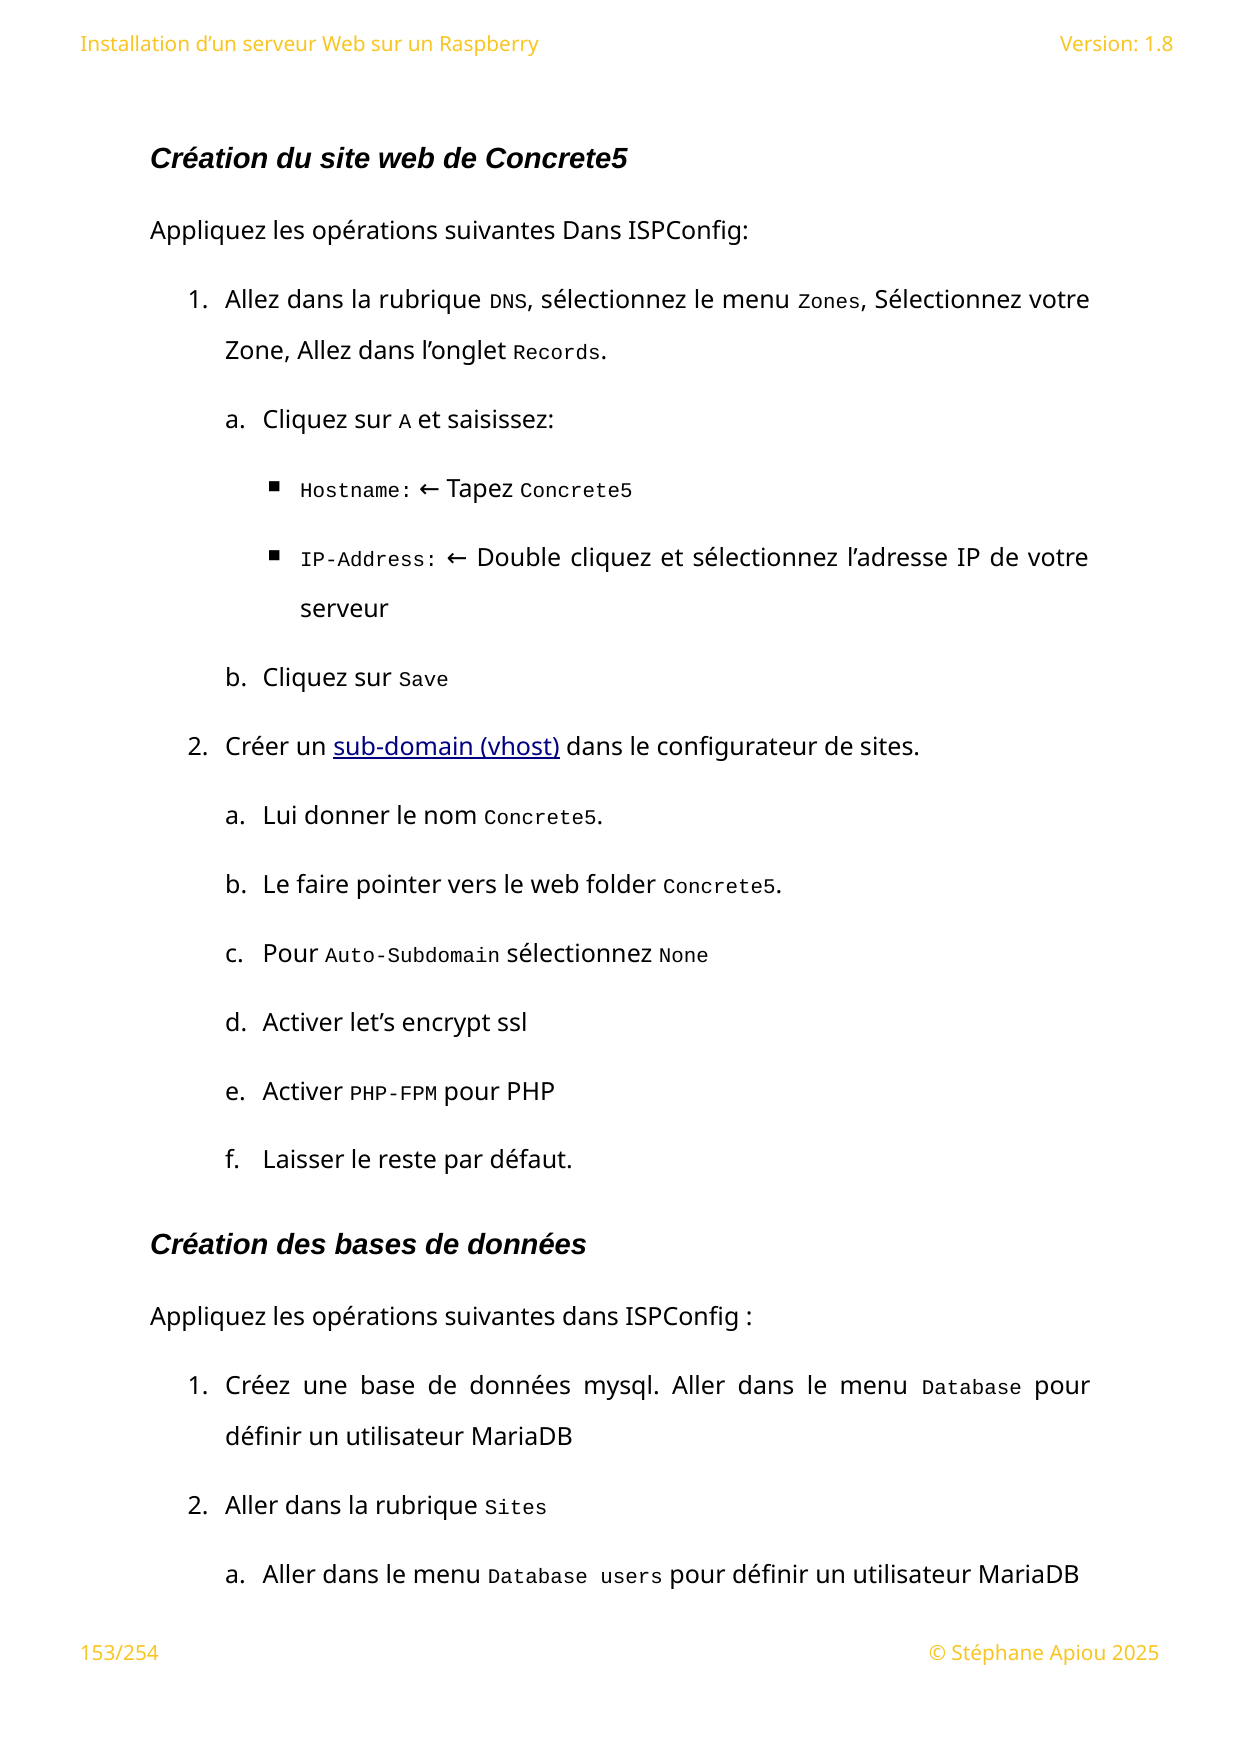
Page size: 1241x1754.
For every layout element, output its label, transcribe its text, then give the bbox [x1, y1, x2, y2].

list IP-Address: ← Double cliquez et sélectionnez l’adresse IP de votre serveur [262, 539, 1090, 624]
subtitle Création du site web de Concrete5 [150, 141, 1090, 174]
list Laisser le reste par défaut. [225, 1142, 1090, 1176]
list Allez dans la rubrique DNS, sélectionnez le menu Zones, Sélectionnez votre Zone, Allez dans l’onglet Records. [187, 281, 1090, 367]
list Activer PHP-FPM pour PHP [225, 1073, 1090, 1107]
list Cliquez sur Save [225, 659, 1090, 693]
list Lui donner le nom Concrete5. [225, 797, 1090, 831]
list Créer un sub-domain (vhost) dans le configurateur de sites. [187, 728, 1090, 762]
list Pour Auto-Subdomain sélectionnez None [225, 935, 1090, 969]
text Appliquez les opérations suivantes Dans ISPConfig: [150, 212, 1090, 247]
list Activer let’s encrypt ssl [225, 1004, 1090, 1038]
list Le faire pointer vers le web folder Concrete5. [225, 866, 1090, 900]
list Aller dans le menu Database users pour définir un utilisateur MariaDB [225, 1557, 1090, 1591]
list Hostname: ← Tapez Concrete5 [262, 470, 1090, 504]
list Aller dans la rubrique Sites [187, 1488, 1090, 1522]
list Créez une base de données mysql. Aller dans le menu Database pour définir un utilisateur MariaDB [187, 1368, 1090, 1453]
text Appliquez les opérations suivantes dans ISPConfig : [150, 1299, 1090, 1333]
list Cliquez sur A et saisissez: [225, 401, 1090, 436]
subtitle Création des bases de données [150, 1227, 1090, 1261]
